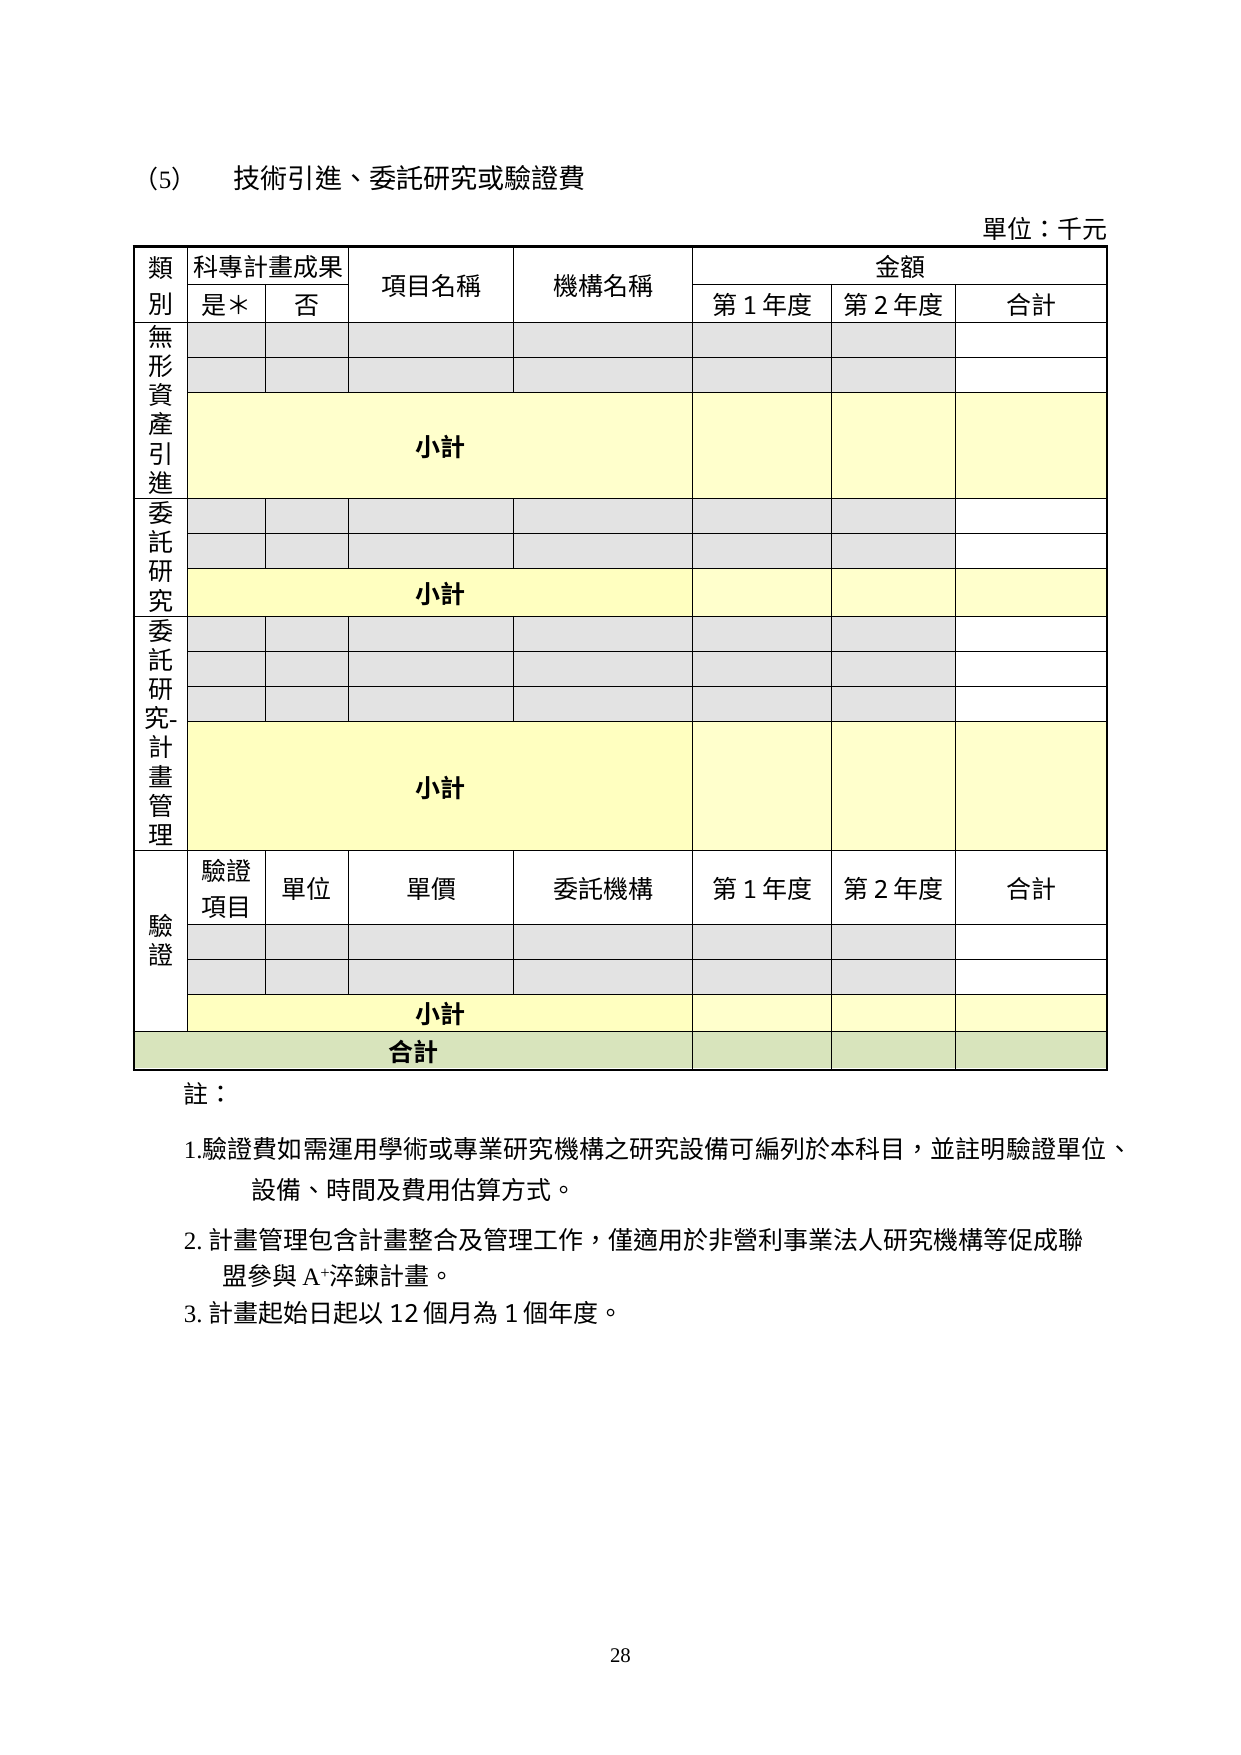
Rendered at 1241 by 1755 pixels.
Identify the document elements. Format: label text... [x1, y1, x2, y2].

table_cell [266, 323, 348, 357]
table_cell [832, 652, 955, 686]
table_cell [188, 534, 265, 568]
table_cell [349, 925, 513, 959]
table_cell [349, 499, 513, 533]
table_cell [266, 534, 348, 568]
table_header 項目名稱 [349, 248, 513, 322]
table_cell 第2年度 [832, 285, 955, 322]
table_cell [956, 925, 1106, 959]
table_cell 小計 [188, 569, 692, 616]
table_cell 第2年度 [832, 851, 955, 924]
table_cell [349, 652, 513, 686]
table_cell 小計 [188, 393, 692, 498]
table_cell [956, 1032, 1106, 1068]
table_cell [349, 358, 513, 392]
table_cell [956, 358, 1106, 392]
table_cell [832, 323, 955, 357]
table_cell [266, 617, 348, 651]
table_cell 小計 [188, 995, 692, 1031]
table_cell [693, 687, 831, 721]
table_cell [832, 358, 955, 392]
table_cell [832, 499, 955, 533]
table_cell [956, 393, 1106, 498]
table_cell [956, 995, 1106, 1031]
table_cell [188, 925, 265, 959]
table_cell 第1年度 [693, 285, 831, 322]
table_cell [188, 358, 265, 392]
table_header 金額 [693, 248, 1106, 284]
table_cell [188, 652, 265, 686]
table_cell 合計 [956, 285, 1106, 322]
table_cell [514, 687, 692, 721]
table_cell [514, 652, 692, 686]
table_cell [188, 687, 265, 721]
table_cell [693, 652, 831, 686]
text 註： [183, 1071, 1107, 1112]
table_cell 單價 [349, 851, 513, 924]
table_cell [956, 499, 1106, 533]
table_cell [349, 687, 513, 721]
table_cell [349, 617, 513, 651]
table_header 機構名稱 [514, 248, 692, 322]
table_cell [693, 323, 831, 357]
table_cell [693, 393, 831, 498]
table_cell 小計 [188, 722, 692, 850]
table_cell [956, 722, 1106, 850]
table_cell [832, 722, 955, 850]
table_cell [188, 960, 265, 994]
text 單位：千元 [133, 209, 1107, 245]
table_cell 是＊ [188, 285, 265, 322]
table_cell [693, 534, 831, 568]
table_cell [956, 534, 1106, 568]
table_cell [514, 358, 692, 392]
table_cell [188, 323, 265, 357]
table_cell 第1年度 [693, 851, 831, 924]
table_cell [693, 358, 831, 392]
table_cell [693, 569, 831, 616]
table_cell [832, 393, 955, 498]
table_cell [514, 925, 692, 959]
table_cell [266, 925, 348, 959]
table_cell [514, 323, 692, 357]
table_cell [693, 722, 831, 850]
table_cell [832, 960, 955, 994]
table_cell 驗證 [135, 851, 187, 1031]
table_cell [266, 652, 348, 686]
table_cell 委託研究-計畫管理 [135, 617, 187, 850]
text 1.驗證費如需運用學術或專業研究機構之研究設備可編列於本科目，並註明驗證單位、設備、時間及費用估算方式。 [183, 1125, 1107, 1208]
list 技術引進、委託研究或驗證費 [133, 155, 1107, 197]
table_cell [266, 960, 348, 994]
table_cell 否 [266, 285, 348, 322]
table_cell [956, 960, 1106, 994]
table_cell [349, 323, 513, 357]
table_cell [956, 323, 1106, 357]
table_cell [266, 687, 348, 721]
table_cell [693, 499, 831, 533]
table_cell 合計 [135, 1032, 692, 1068]
table_cell [266, 358, 348, 392]
table_cell [832, 534, 955, 568]
table_cell 委託機構 [514, 851, 692, 924]
text 2. 計畫管理包含計畫整合及管理工作，僅適用於非營利事業法人研究機構等促成聯盟參與A+淬鍊計畫。 [183, 1221, 1107, 1293]
table_cell [514, 617, 692, 651]
table_cell [693, 925, 831, 959]
table_header 科專計畫成果 [188, 248, 348, 284]
table_cell [349, 534, 513, 568]
table_cell [832, 569, 955, 616]
table_cell [832, 1032, 955, 1068]
table_cell [956, 687, 1106, 721]
table_cell [693, 1032, 831, 1068]
table_cell 合計 [956, 851, 1106, 924]
table_cell [349, 960, 513, 994]
table_cell [956, 652, 1106, 686]
table_header 類別 [135, 248, 187, 322]
table_cell [188, 617, 265, 651]
text 3. 計畫起始日起以12個月為1個年度。 [183, 1293, 1107, 1329]
table_cell [514, 499, 692, 533]
table_cell [266, 499, 348, 533]
table_cell [832, 925, 955, 959]
table_cell [832, 995, 955, 1031]
table_cell [956, 569, 1106, 616]
table_cell [956, 617, 1106, 651]
table_cell [188, 499, 265, 533]
table_cell 單位 [266, 851, 348, 924]
table_cell 驗證項目 [188, 851, 265, 924]
table_cell 委託研究 [135, 499, 187, 616]
table_cell [832, 687, 955, 721]
table_cell [693, 995, 831, 1031]
table_cell [832, 617, 955, 651]
table_cell 無形資產引進 [135, 323, 187, 498]
table_cell [514, 534, 692, 568]
table_cell [514, 960, 692, 994]
table_cell [693, 960, 831, 994]
table_cell [693, 617, 831, 651]
